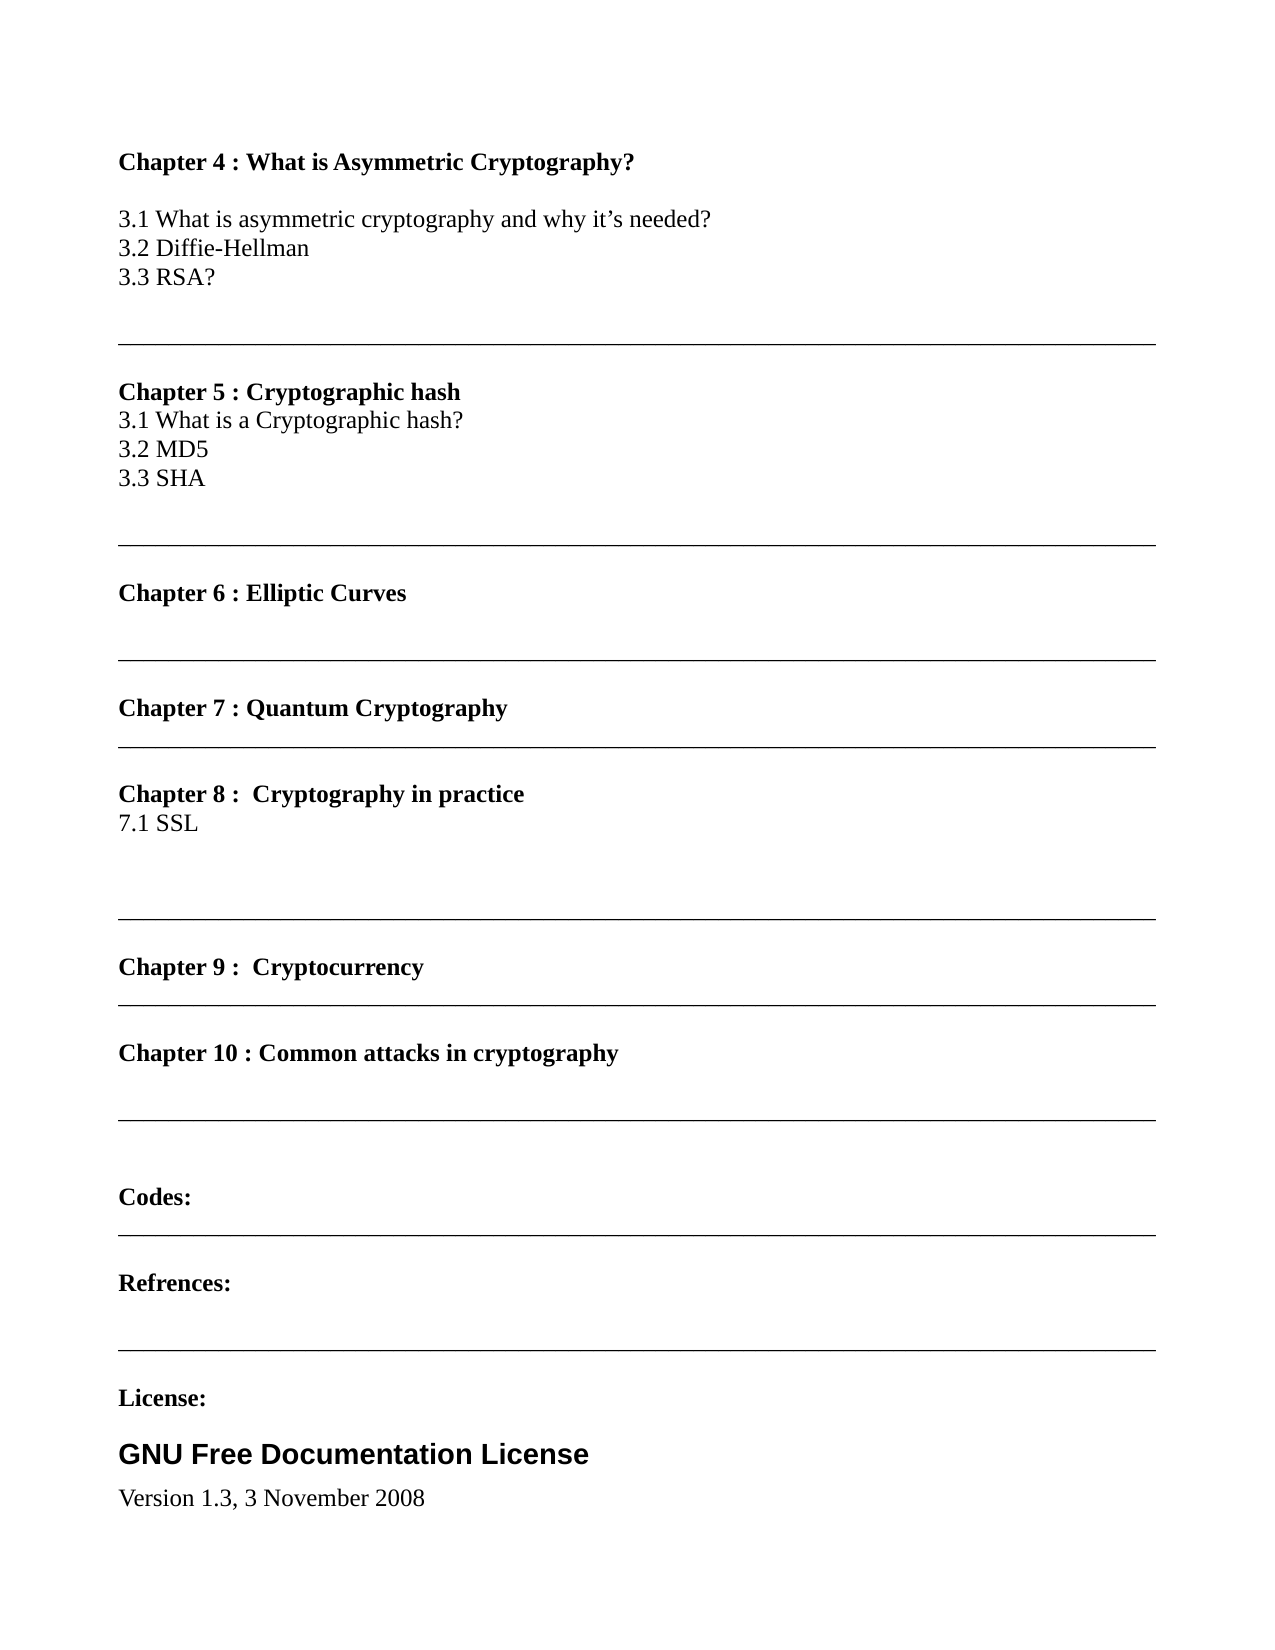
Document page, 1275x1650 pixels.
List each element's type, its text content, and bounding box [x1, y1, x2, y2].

text Refrences: [118, 1268, 1157, 1297]
text ___________________________________________________________________________________ [118, 1326, 1157, 1354]
text Codes: [118, 1182, 1157, 1211]
text License: [118, 1383, 1157, 1412]
text Version 1.3, 3 November 2008 [118, 1483, 1157, 1512]
text ___________________________________________________________________________________ [118, 319, 1157, 348]
text 3.1 What is asymmetric cryptography and why it’s needed? [118, 204, 1157, 233]
text ___________________________________________________________________________________ [118, 1211, 1157, 1239]
text 3.3 RSA? [118, 262, 1157, 291]
text 3.1 What is a Cryptographic hash? [118, 406, 1157, 434]
text 7.1 SSL [118, 808, 1157, 837]
text Chapter 8 : Cryptography in practice [118, 751, 1157, 808]
text ___________________________________________________________________________________ [118, 981, 1157, 1038]
text Chapter 4 : What is Asymmetric Cryptography? [118, 147, 1157, 176]
text Chapter 7 : Quantum Cryptography [118, 693, 1157, 722]
text Chapter 5 : Cryptographic hash [118, 377, 1157, 406]
text 3.2 MD5 [118, 434, 1157, 463]
text ___________________________________________________________________________________ [118, 1096, 1157, 1124]
text Chapter 10 : Common attacks in cryptography [118, 1038, 1157, 1067]
subtitle GNU Free Documentation License [118, 1437, 1157, 1470]
text ___________________________________________________________________________________ [118, 636, 1157, 664]
text ___________________________________________________________________________________ [118, 722, 1157, 751]
text 3.2 Diffie-Hellman [118, 233, 1157, 262]
text Chapter 6 : Elliptic Curves [118, 578, 1157, 607]
text ___________________________________________________________________________________ [118, 521, 1157, 549]
text ___________________________________________________________________________________ [118, 894, 1157, 923]
text 3.3 SHA [118, 463, 1157, 492]
text Chapter 9 : Cryptocurrency [118, 952, 1157, 981]
